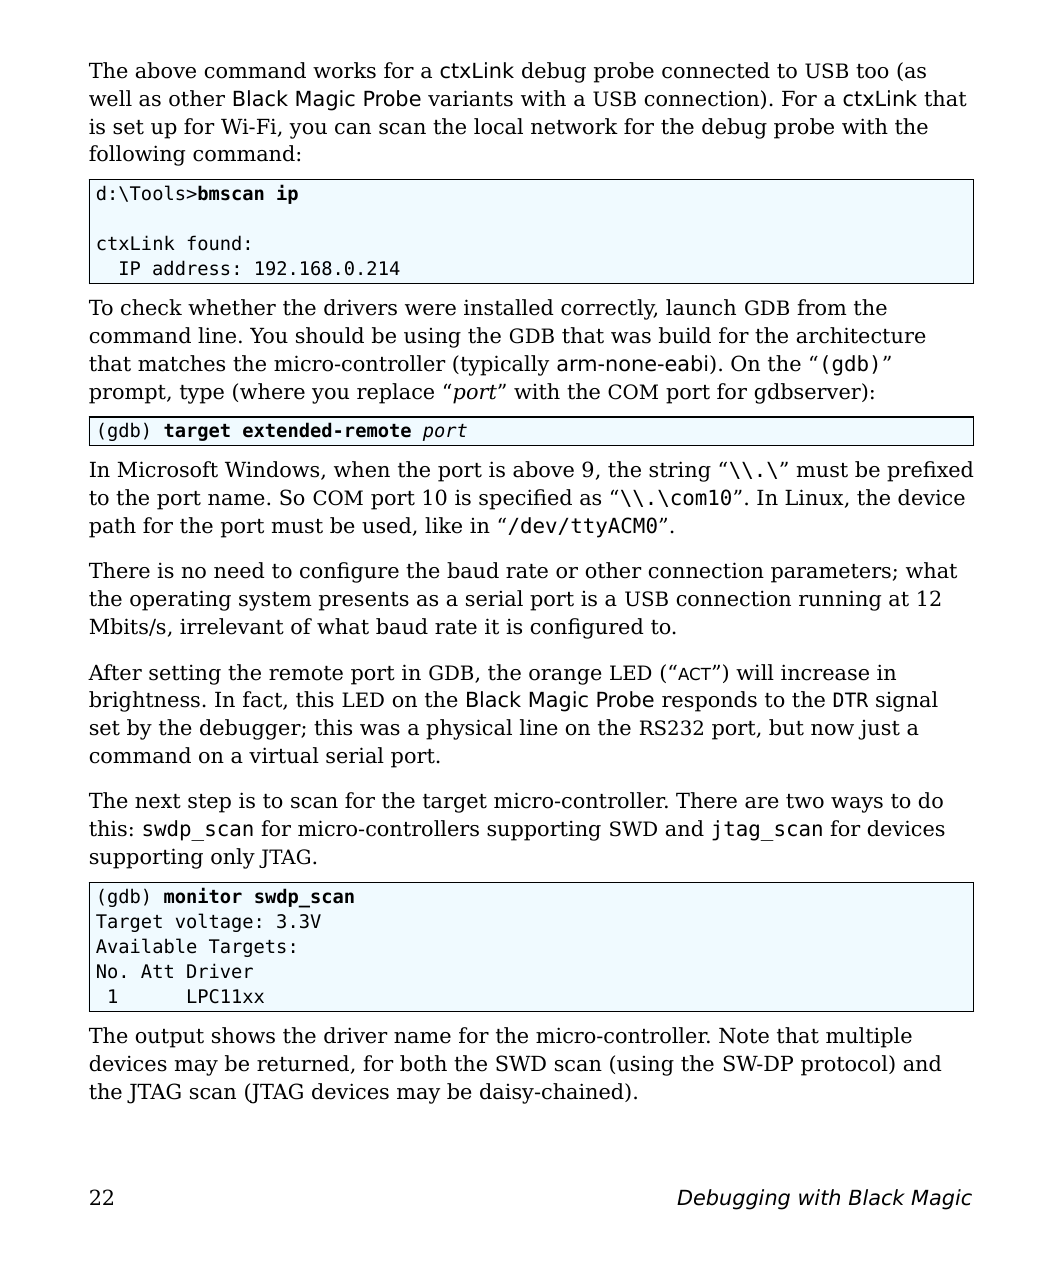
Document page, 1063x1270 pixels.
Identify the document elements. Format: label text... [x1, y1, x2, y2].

text IP address: 192.168.0.214 [90, 254, 973, 283]
text Target voltage: 3.3V [90, 907, 973, 932]
text There is no need to configure the baud rate or other connection parameters; what the operating system presents as a serial port is a USB connection running at 12 Mbits/s, irrelevant of what baud rate it is configured to. [88, 559, 974, 639]
text Available Targets: [90, 932, 973, 957]
text 1 LPC11xx [90, 982, 973, 1011]
text ctxLink found: [90, 229, 973, 254]
text No. Att Driver [90, 957, 973, 982]
text The output shows the driver name for the micro-controller. Note that multiple devices may be returned, for both the SWD scan (using the SW-DP protocol) and the JTAG scan (JTAG devices may be daisy-chained). [88, 1024, 974, 1104]
text (gdb) monitor swdp_scan [90, 883, 973, 907]
text (gdb) target extended-remote port [90, 418, 973, 445]
text d:\Tools>bmscan ip [90, 180, 973, 204]
text To check whether the drivers were installed correctly, launch GDB from the command line. You should be using the GDB that was build for the architecture that matches the micro-controller (typically arm-none-eabi). On the “(gdb)” prompt, type (where you replace “port” with the COM port for gdbserver): [88, 296, 974, 404]
text After setting the remote port in GDB, the orange LED (“act”) will increase in brightness. In fact, this LED on the Black Magic Probe responds to the DTR signal set by the debugger; this was a physical line on the RS232 port, but now just a command on a virtual serial port. [88, 661, 974, 768]
text The above command works for a ctxLink debug probe connected to USB too (as well as other Black Magic Probe variants with a USB connection). For a ctxLink that is set up for Wi-Fi, you can scan the local network for the debug probe with the following command: [88, 59, 974, 167]
text In Microsoft Windows, when the port is above 9, the string “\\.\” must be prefixed to the port name. So COM port 10 is specified as “\\.\com10”. In Linux, the device path for the port must be used, like in “/dev/ttyACM0”. [88, 458, 974, 538]
text The next step is to scan for the target micro-controller. There are two ways to do this: swdp_scan for micro-controllers supporting SWD and jtag_scan for devices supporting only JTAG. [88, 789, 974, 869]
